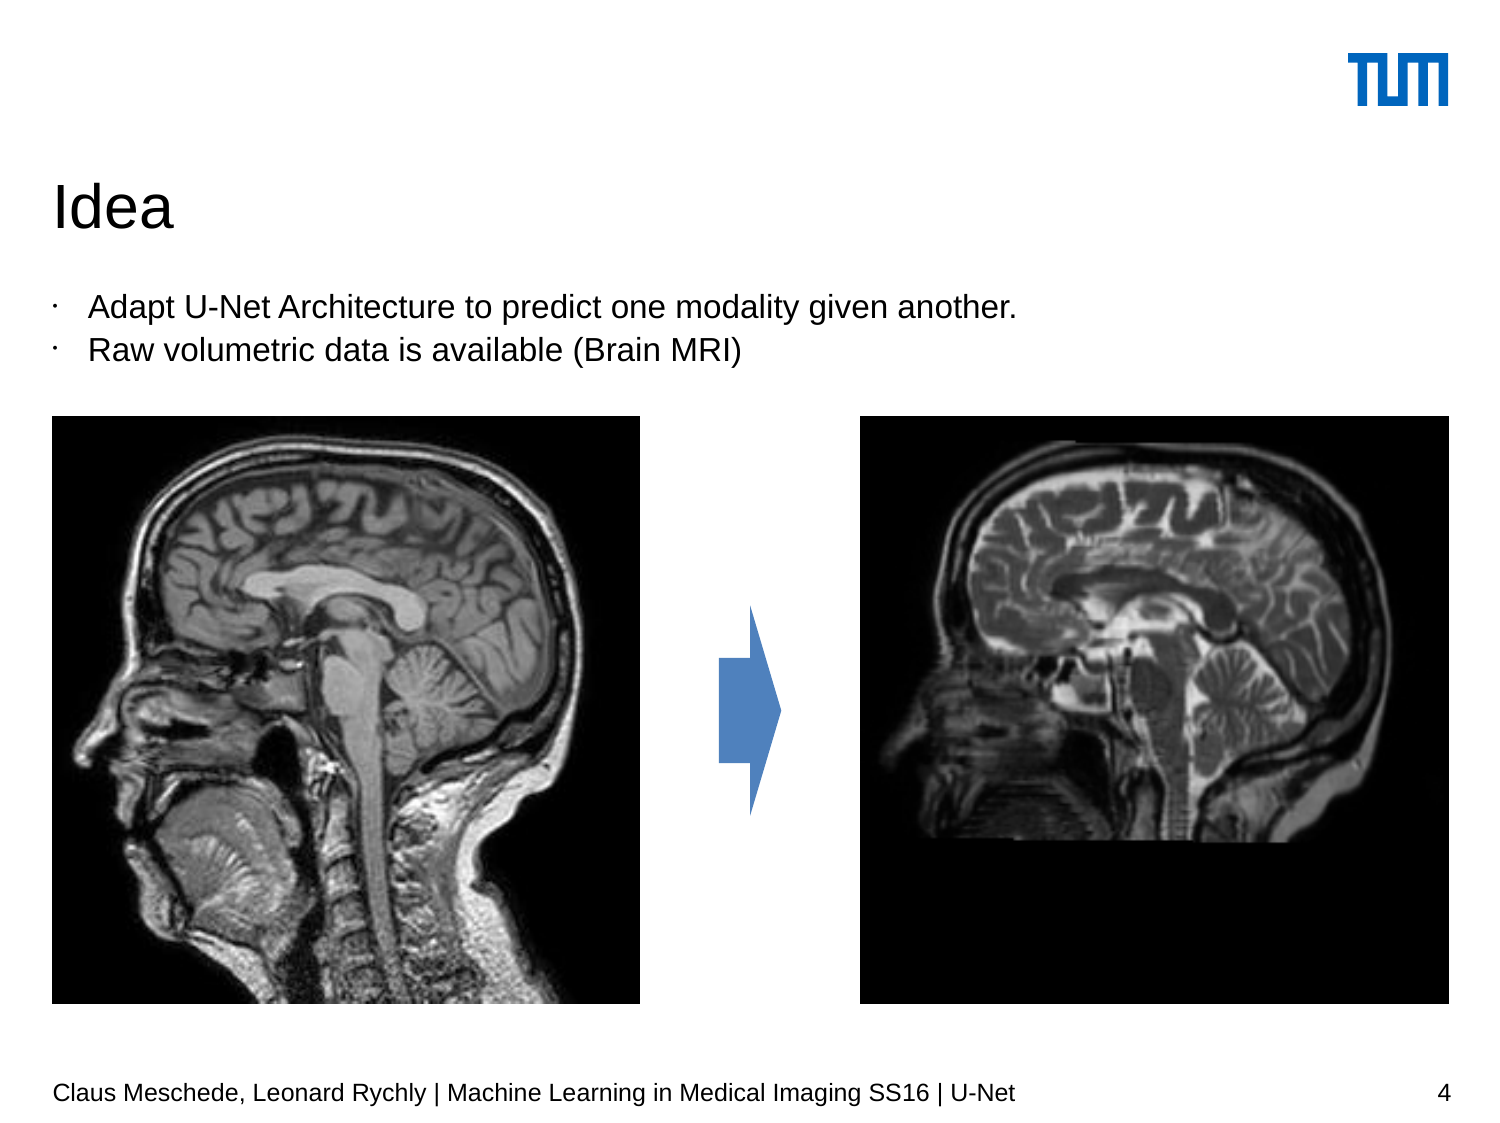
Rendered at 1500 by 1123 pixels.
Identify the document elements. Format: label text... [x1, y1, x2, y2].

list Adapt U-Net Architecture to predict one modality given another. Raw volumetric data is available (Brain MRI) [52, 283, 1453, 438]
text_box [718, 605, 782, 816]
picture [860, 416, 1449, 1004]
title Idea [52, 171, 1453, 242]
picture [52, 416, 640, 1004]
